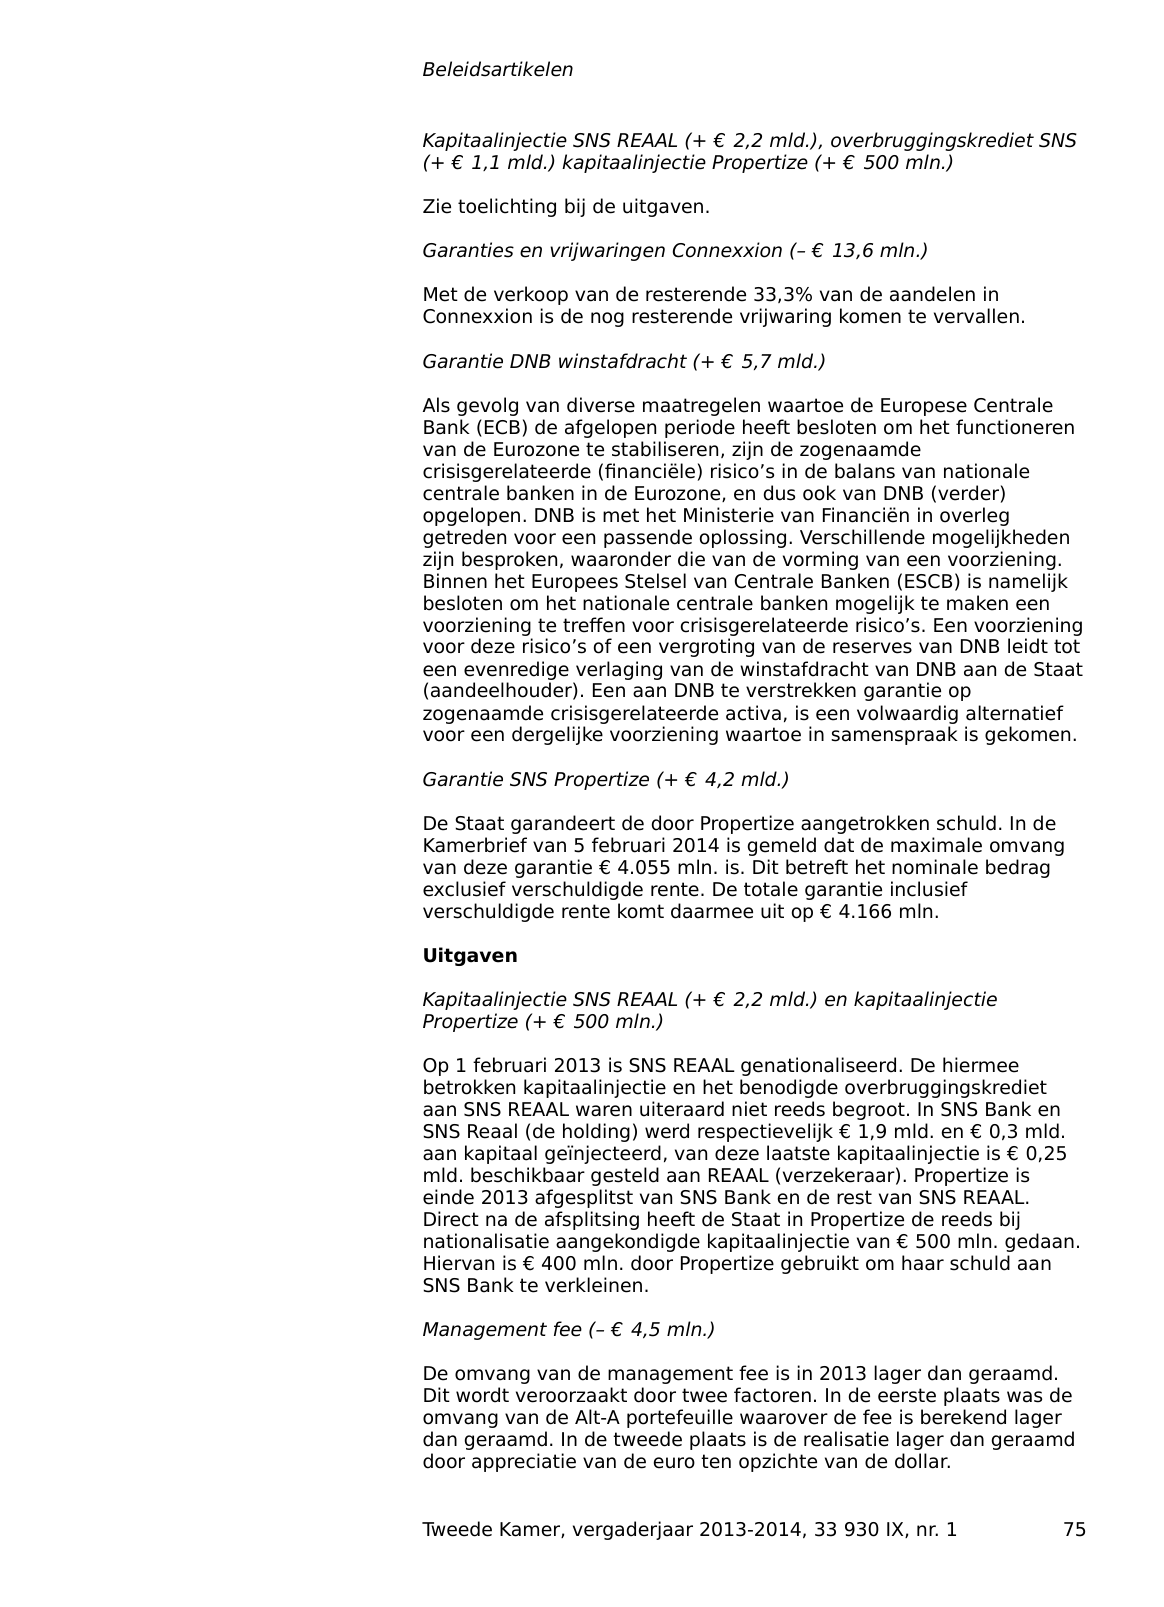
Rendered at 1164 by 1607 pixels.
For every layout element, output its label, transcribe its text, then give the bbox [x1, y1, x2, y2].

text Zie toelichting bij de uitgaven. [422, 196, 1087, 218]
text De Staat garandeert de door Propertize aangetrokken schuld. In de Kamerbrief van 5 februari 2014 is gemeld dat de maximale omvang van deze garantie € 4.055 mln. is. Dit betreft het nominale bedrag exclusief verschuldigde rente. De totale garantie inclusief verschuldigde rente komt daarmee uit op € 4.166 mln. [422, 813, 1087, 923]
subtitle Management fee (– € 4,5 mln.) [422, 1319, 1087, 1341]
subtitle Kapitaalinjectie SNS REAAL (+ € 2,2 mld.), overbruggingskrediet SNS (+ € 1,1 mld.) kapitaalinjectie Propertize (+ € 500 mln.) [422, 130, 1087, 174]
subtitle Uitgaven [422, 945, 1087, 967]
subtitle Garanties en vrijwaringen Connexxion (– € 13,6 mln.) [422, 240, 1087, 262]
text Op 1 februari 2013 is SNS REAAL genationaliseerd. De hiermee betrokken kapitaalinjectie en het benodigde overbruggingskrediet aan SNS REAAL waren uiteraard niet reeds begroot. In SNS Bank en SNS Reaal (de holding) werd respectievelijk € 1,9 mld. en € 0,3 mld. aan kapitaal geïnjecteerd, van deze laatste kapitaalinjectie is € 0,25 mld. beschikbaar gesteld aan REAAL (verzekeraar). Propertize is einde 2013 afgesplitst van SNS Bank en de rest van SNS REAAL. Direct na de afsplitsing heeft de Staat in Propertize de reeds bij nationalisatie aangekondigde kapitaalinjectie van € 500 mln. gedaan. Hiervan is € 400 mln. door Propertize gebruikt om haar schuld aan SNS Bank te verkleinen. [422, 1055, 1087, 1297]
subtitle Garantie DNB winstafdracht (+ € 5,7 mld.) [422, 351, 1087, 372]
subtitle Kapitaalinjectie SNS REAAL (+ € 2,2 mld.) en kapitaalinjectie Propertize (+ € 500 mln.) [422, 989, 1087, 1033]
subtitle Garantie SNS Propertize (+ € 4,2 mld.) [422, 768, 1087, 791]
text De omvang van de management fee is in 2013 lager dan geraamd. Dit wordt veroorzaakt door twee factoren. In de eerste plaats was de omvang van de Alt-A portefeuille waarover de fee is berekend lager dan geraamd. In de tweede plaats is de realisatie lager dan geraamd door appreciatie van de euro ten opzichte van de dollar. [422, 1363, 1087, 1473]
text Als gevolg van diverse maatregelen waartoe de Europese Centrale Bank (ECB) de afgelopen periode heeft besloten om het functioneren van de Eurozone te stabiliseren, zijn de zogenaamde crisisgerelateerde (financiële) risico’s in de balans van nationale centrale banken in de Eurozone, en dus ook van DNB (verder) opgelopen. DNB is met het Ministerie van Financiën in overleg getreden voor een passende oplossing. Verschillende mogelijkheden zijn besproken, waaronder die van de vorming van een voorziening. Binnen het Europees Stelsel van Centrale Banken (ESCB) is namelijk besloten om het nationale centrale banken mogelijk te maken een voorziening te treffen voor crisisgerelateerde risico’s. Een voorziening voor deze risico’s of een vergroting van de reserves van DNB leidt tot een evenredige verlaging van de winstafdracht van DNB aan de Staat (aandeelhouder). Een aan DNB te verstrekken garantie op zogenaamde crisisgerelateerde activa, is een volwaardig alternatief voor een dergelijke voorziening waartoe in samenspraak is gekomen. [422, 395, 1087, 746]
text Met de verkoop van de resterende 33,3% van de aandelen in Connexxion is de nog resterende vrijwaring komen te vervallen. [422, 284, 1087, 328]
